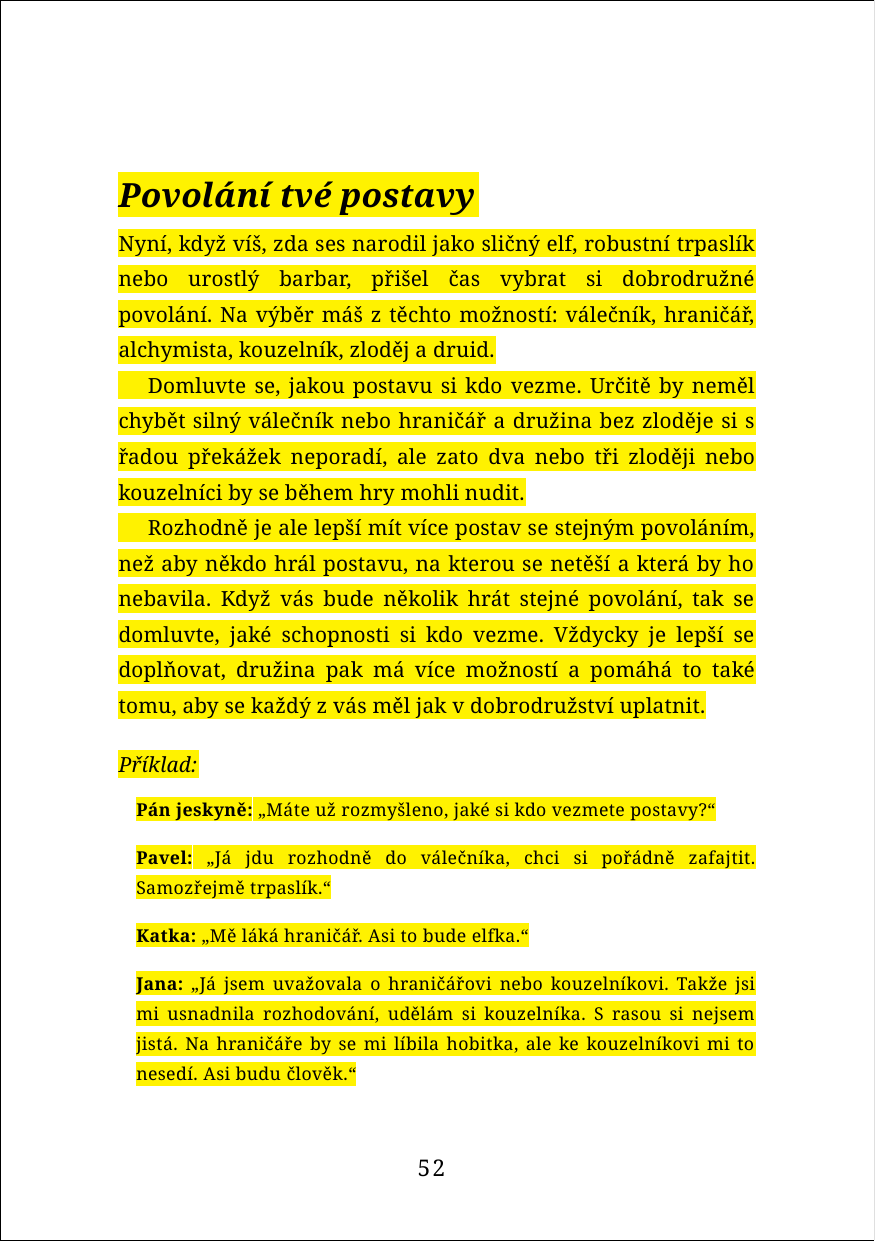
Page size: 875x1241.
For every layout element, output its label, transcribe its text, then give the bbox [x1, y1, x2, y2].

text Pán jeskyně: „Máte už rozmyšleno, jaké si kdo vezmete postavy?“ [136, 797, 756, 821]
text Jana: „Já jsem uvažovala o hraničářovi nebo kouzelníkovi. Takže jsi mi usnadnila rozhodování, udělám si kouzelníka. S rasou si nejsem jistá. Na hraničáře by se mi líbila hobitka, ale ke kouzelníkovi mi to nesedí. Asi budu člověk.“ [136, 971, 756, 1086]
text Příklad: [118, 750, 756, 778]
subtitle Povolání tvé postavy [118, 172, 756, 217]
text Katka: „Mě láká hraničář. Asi to bude elfka.“ [136, 923, 756, 947]
text Nyní, když víš, zda ses narodil jako sličný elf, robustní trpaslík nebo urostlý barbar, přišel čas vybrat si dobrodružné povolání. Na výběr máš z těchto možností: válečník, hraničář, alchymista, kouzelník, zloděj a druid. Domluvte se, jakou postavu si kdo vezme. Určitě by neměl chybět silný válečník nebo hraničář a družina bez zloděje si s řadou překážek neporadí, ale zato dva nebo tři zloději nebo kouzelníci by se během hry mohli nudit. Rozhodně je ale lepší mít více postav se stejným povoláním, než aby někdo hrál postavu, na kterou se netěší a která by ho nebavila. Když vás bude několik hrát stejné povolání, tak se domluvte, jaké schopnosti si kdo vezme. Vždycky je lepší se doplňovat, družina pak má více možností a pomáhá to také tomu, aby se každý z vás měl jak v dobrodružství uplatnit. [118, 229, 756, 719]
text Pavel: „Já jdu rozhodně do válečníka, chci si pořádně zafajtit. Samozřejmě trpaslík.“ [136, 845, 756, 899]
